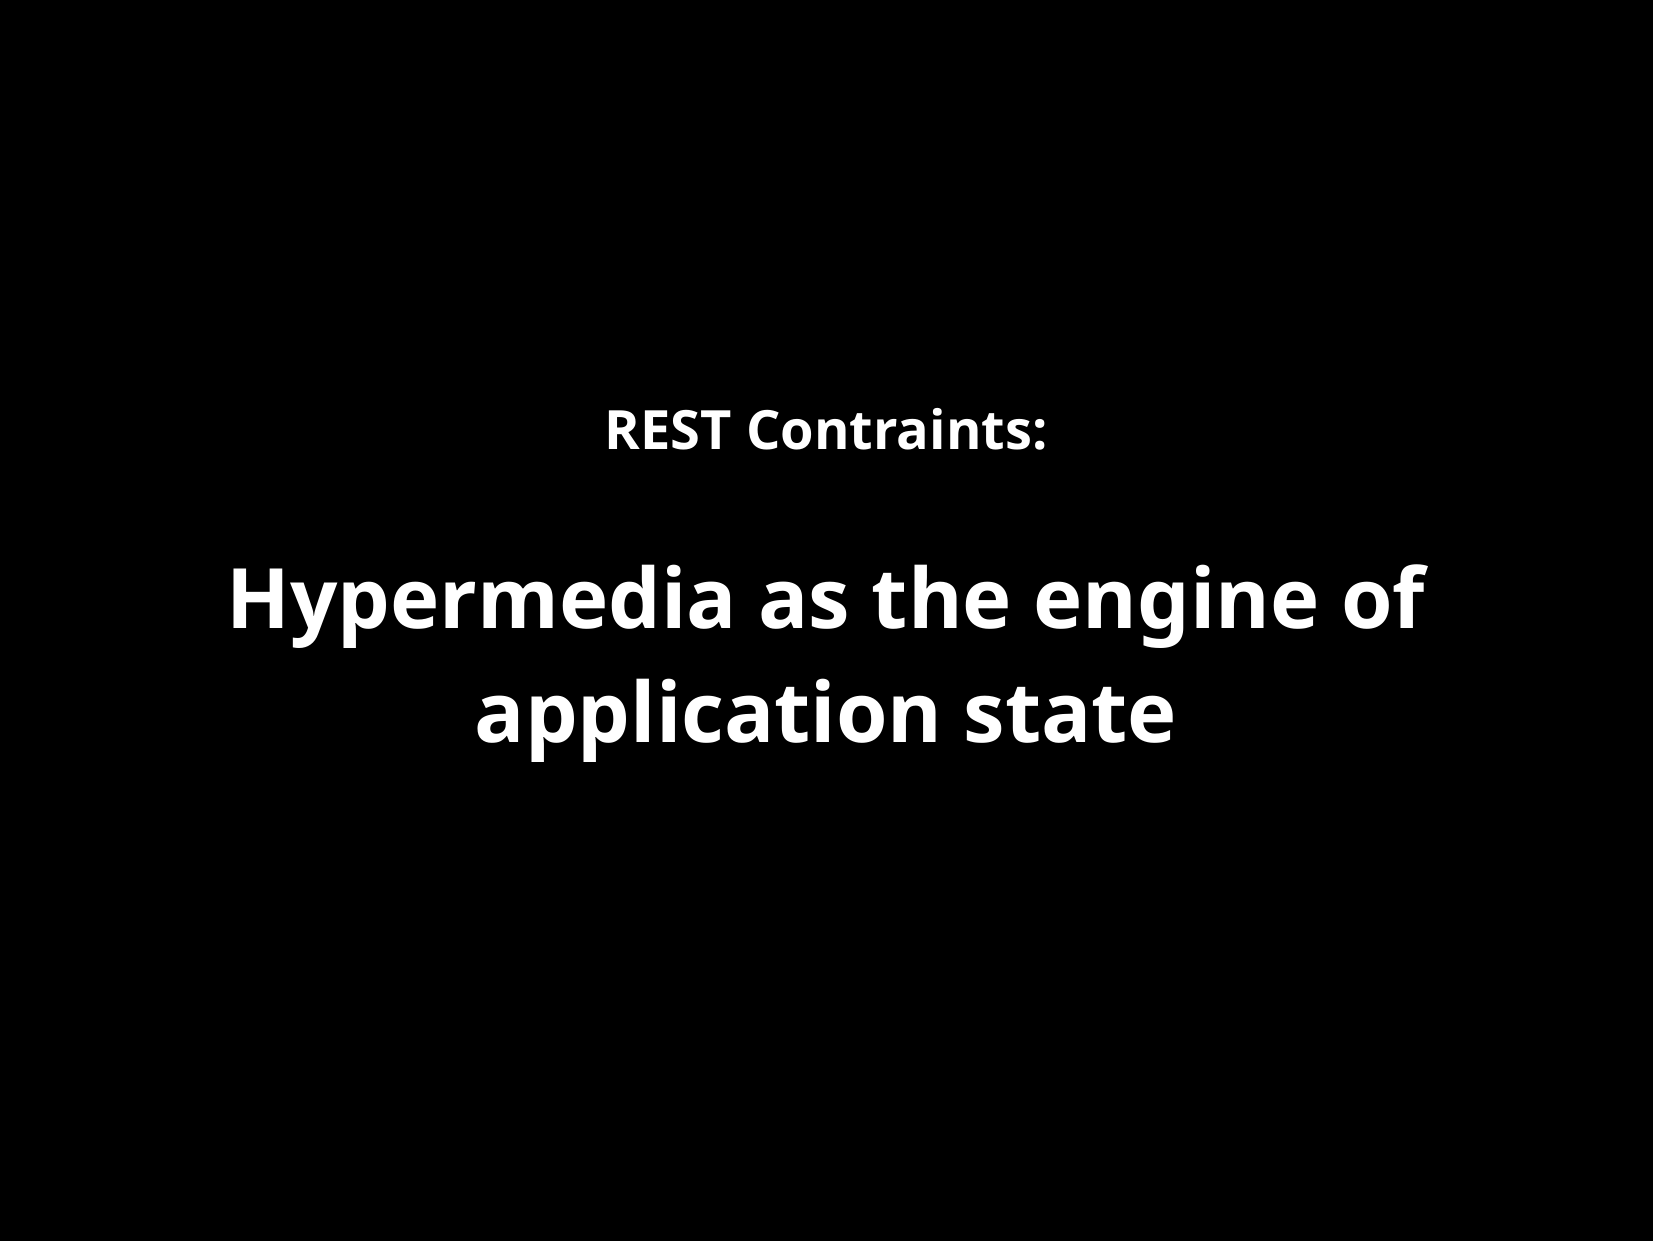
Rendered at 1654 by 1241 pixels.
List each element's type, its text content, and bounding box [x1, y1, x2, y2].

subtitle REST Contraints: Hypermedia as the engine of application state [82, 49, 1571, 1109]
